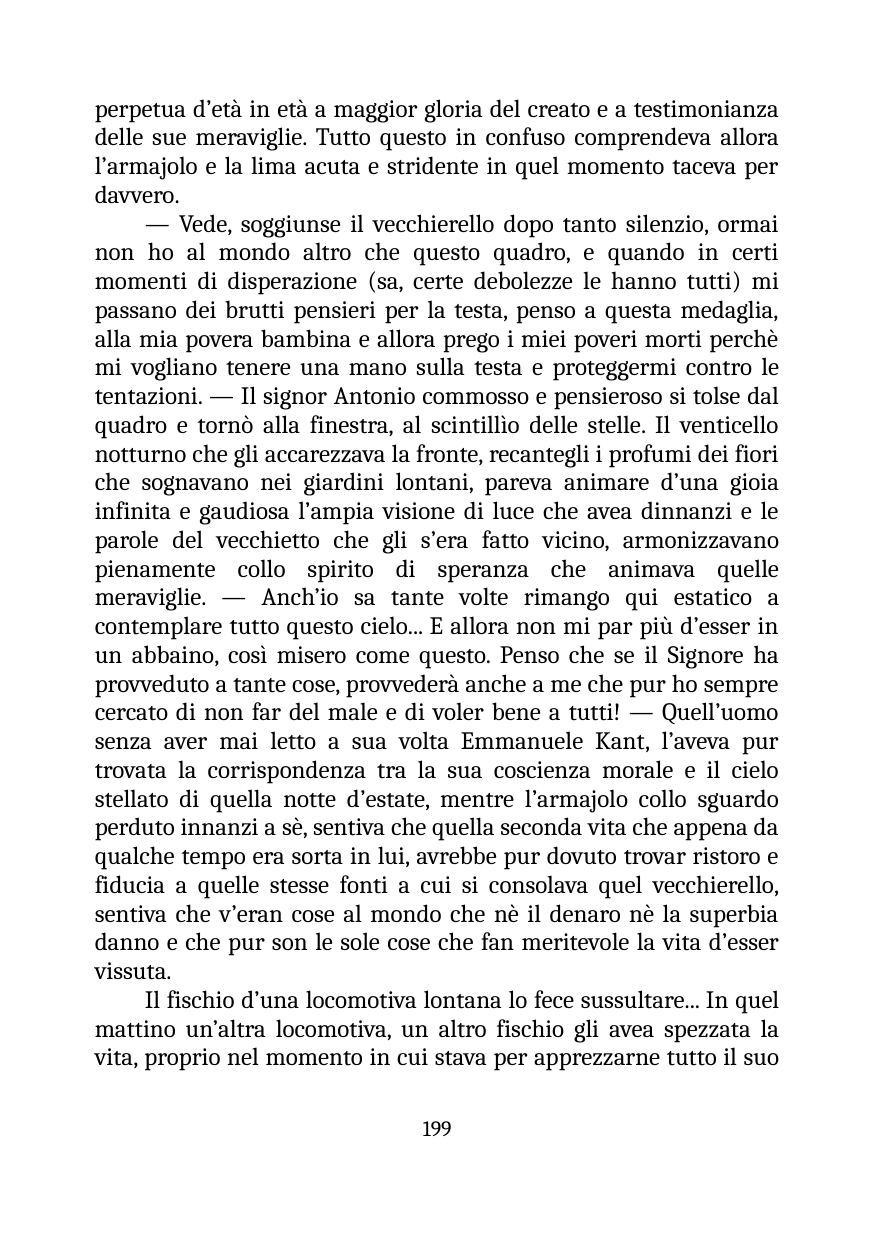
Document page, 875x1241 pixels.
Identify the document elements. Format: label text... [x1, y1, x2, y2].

text Il fischio d’una locomotiva lontana lo fece sussultare... In quel mattino un’altra locomotiva, un altro fischio gli avea spezzata la vita, proprio nel momento in cui stava per apprezzarne tutto il suo [94, 986, 779, 1072]
text perpetua d’età in età a maggior gloria del creato e a testimonianza delle sue meraviglie. Tutto questo in confuso comprendeva allora l’armajolo e la lima acuta e stridente in quel momento taceva per davvero. [94, 94, 779, 209]
text — Vede, soggiunse il vecchierello dopo tanto silenzio, ormai non ho al mondo altro che questo quadro, e quando in certi momenti di disperazione (sa, certe debolezze le hanno tutti) mi passano dei brutti pensieri per la testa, penso a questa medaglia, alla mia povera bambina e allora prego i miei poveri morti perchè mi vogliano tenere una mano sulla testa e proteggermi contro le tentazioni. — Il signor Antonio commosso e pensieroso si tolse dal quadro e tornò alla finestra, al scintillìo delle stelle. Il venticello notturno che gli accarezzava la fronte, recantegli i profumi dei fiori che sognavano nei giardini lontani, pareva animare d’una gioia infinita e gaudiosa l’ampia visione di luce che avea dinnanzi e le parole del vecchietto che gli s’era fatto vicino, armonizzavano pienamente collo spirito di speranza che animava quelle meraviglie. — Anch’io sa tante volte rimango qui estatico a contemplare tutto questo cielo... E allora non mi par più d’esser in un abbaino, così misero come questo. Penso che se il Signore ha provveduto a tante cose, provvederà anche a me che pur ho sempre cercato di non far del male e di voler bene a tutti! — Quell’uomo senza aver mai letto a sua volta Emmanuele Kant, l’aveva pur trovata la corrispondenza tra la sua coscienza morale e il cielo stellato di quella notte d’estate, mentre l’armajolo collo sguardo perduto innanzi a sè, sentiva che quella seconda vita che appena da qualche tempo era sorta in lui, avrebbe pur dovuto trovar ristoro e fiducia a quelle stesse fonti a cui si consolava quel vecchierello, sentiva che v’eran cose al mondo che nè il denaro nè la superbia danno e che pur son le sole cose che fan meritevole la vita d’esser vissuta. [94, 209, 779, 986]
